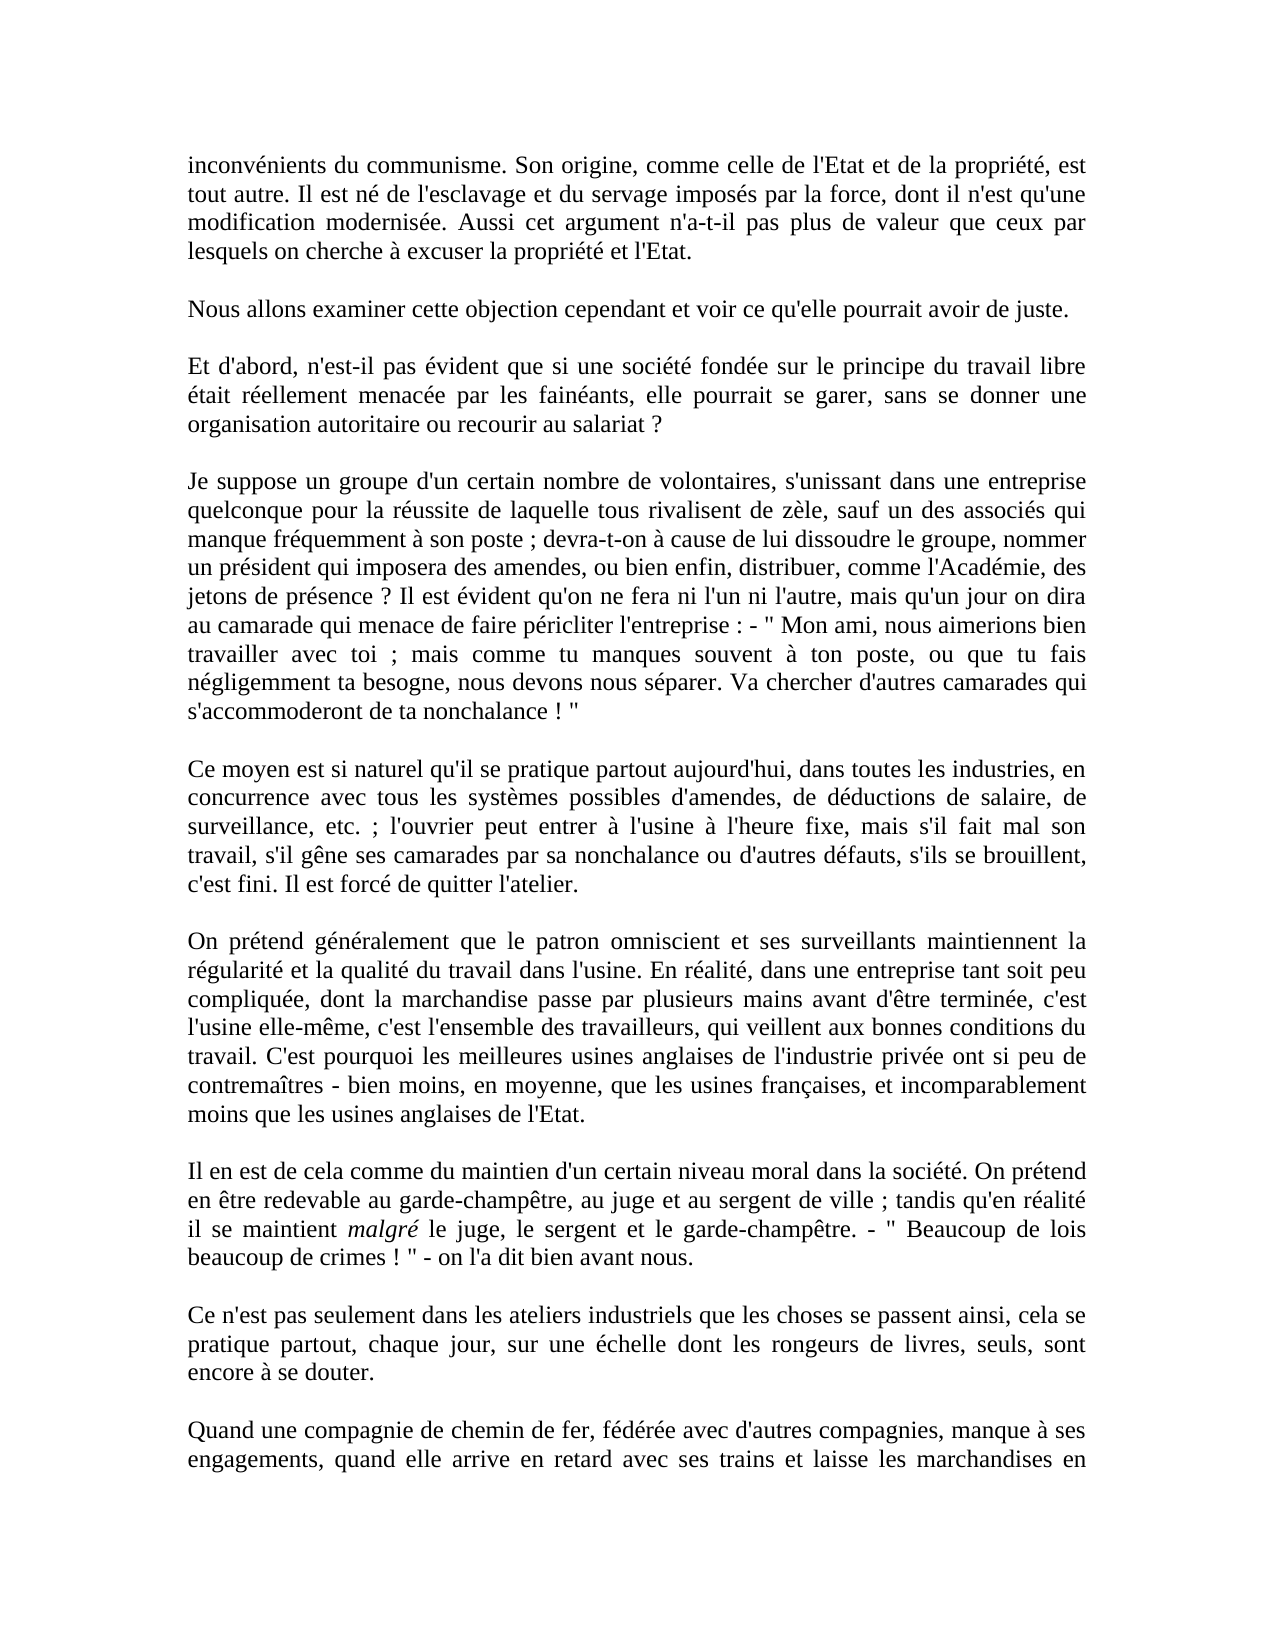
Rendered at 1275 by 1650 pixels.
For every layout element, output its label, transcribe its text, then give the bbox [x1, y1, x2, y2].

text Quand une compagnie de chemin de fer, fédérée avec d'autres compagnies, manque à ses engagements, quand elle arrive en retard avec ses trains et laisse les marchandises en [187, 1415, 1087, 1472]
text Je suppose un groupe d'un certain nombre de volontaires, s'unissant dans une entreprise quelconque pour la réussite de laquelle tous rivalisent de zèle, sauf un des associés qui manque fréquemment à son poste ; devra-t-on à cause de lui dissoudre le groupe, nommer un président qui imposera des amendes, ou bien enfin, distribuer, comme l'Académie, des jetons de présence ? Il est évident qu'on ne fera ni l'un ni l'autre, mais qu'un jour on dira au camarade qui menace de faire péricliter l'entreprise : - " Mon ami, nous aimerions bien travailler avec toi ; mais comme tu manques souvent à ton poste, ou que tu fais négligemment ta besogne, nous devons nous séparer. Va chercher d'autres camarades qui s'accommoderont de ta nonchalance ! " [187, 466, 1087, 725]
text Il en est de cela comme du maintien d'un certain niveau moral dans la société. On prétend en être redevable au garde-champêtre, au juge et au sergent de ville ; tandis qu'en réalité il se maintient malgré le juge, le sergent et le garde-champêtre. - " Beaucoup de lois beaucoup de crimes ! " - on l'a dit bien avant nous. [187, 1156, 1087, 1271]
text Nous allons examiner cette objection cependant et voir ce qu'elle pourrait avoir de juste. [187, 294, 1087, 322]
text Ce moyen est si naturel qu'il se pratique partout aujourd'hui, dans toutes les industries, en concurrence avec tous les systèmes possibles d'amendes, de déductions de salaire, de surveillance, etc. ; l'ouvrier peut entrer à l'usine à l'heure fixe, mais s'il fait mal son travail, s'il gêne ses camarades par sa nonchalance ou d'autres défauts, s'ils se brouillent, c'est fini. Il est forcé de quitter l'atelier. [187, 754, 1087, 897]
text Ce n'est pas seulement dans les ateliers industriels que les choses se passent ainsi, cela se pratique partout, chaque jour, sur une échelle dont les rongeurs de livres, seuls, sont encore à se douter. [187, 1300, 1087, 1386]
text Et d'abord, n'est-il pas évident que si une société fondée sur le principe du travail libre était réellement menacée par les fainéants, elle pourrait se garer, sans se donner une organisation autoritaire ou recourir au salariat ? [187, 351, 1087, 437]
text On prétend généralement que le patron omniscient et ses surveillants maintiennent la régularité et la qualité du travail dans l'usine. En réalité, dans une entreprise tant soit peu compliquée, dont la marchandise passe par plusieurs mains avant d'être terminée, c'est l'usine elle-même, c'est l'ensemble des travailleurs, qui veillent aux bonnes conditions du travail. C'est pourquoi les meilleures usines anglaises de l'industrie privée ont si peu de contremaîtres - bien moins, en moyenne, que les usines françaises, et incomparablement moins que les usines anglaises de l'Etat. [187, 926, 1087, 1127]
text inconvénients du communisme. Son origine, comme celle de l'Etat et de la propriété, est tout autre. Il est né de l'esclavage et du servage imposés par la force, dont il n'est qu'une modification modernisée. Aussi cet argument n'a-t-il pas plus de valeur que ceux par lesquels on cherche à excuser la propriété et l'Etat. [187, 150, 1087, 265]
